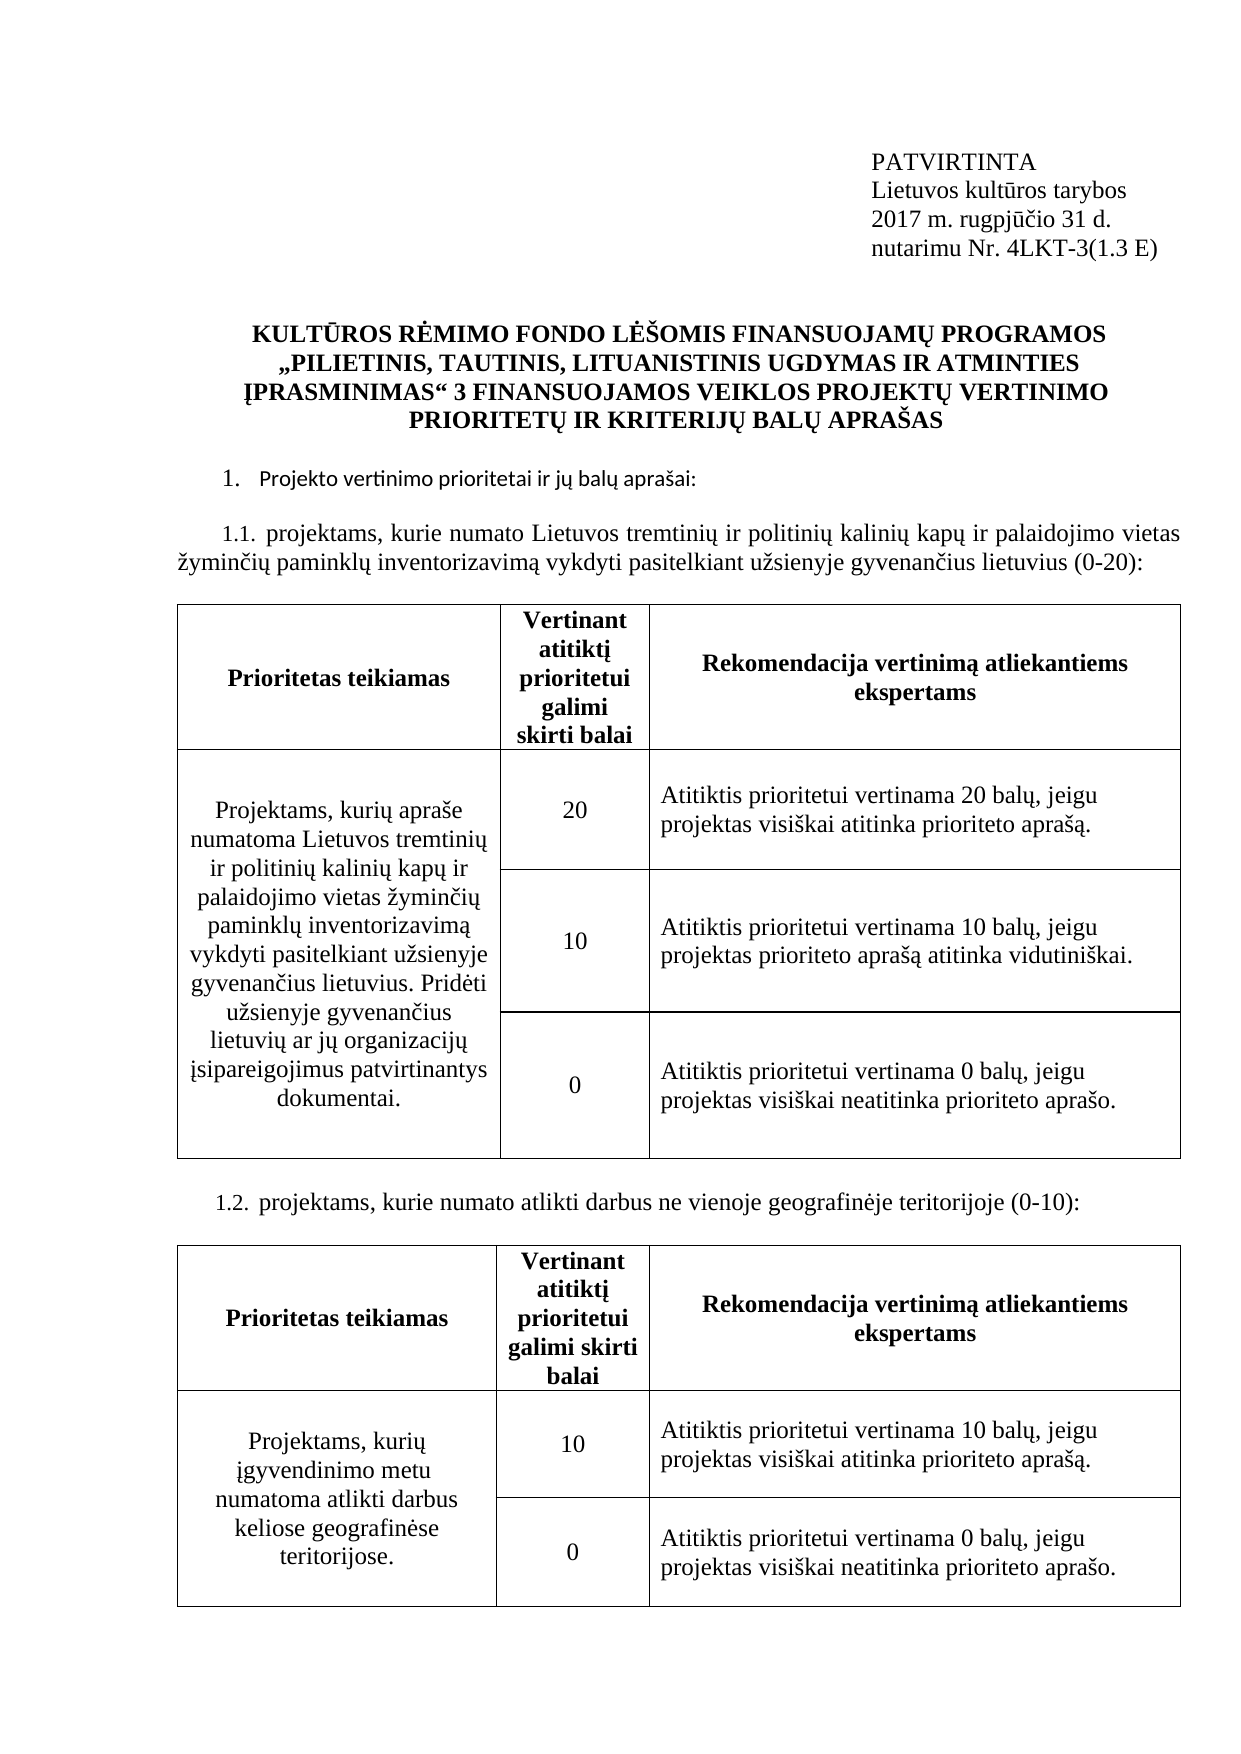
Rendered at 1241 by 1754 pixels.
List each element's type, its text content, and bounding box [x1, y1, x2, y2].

text 1.1. projektams, kurie numato Lietuvos tremtinių ir politinių kalinių kapų ir palaidojimo vietas žyminčių paminklų inventorizavimą vykdyti pasitelkiant užsienyje gyvenančius lietuvius (0-20): [177, 518, 1181, 576]
table_header Prioritetas teikiamas [178, 1246, 496, 1389]
text KULTŪROS RĖMIMO FONDO LĖŠOMIS FINANSUOJAMŲ PROGRAMOS „PILIETINIS, TAUTINIS, LITUANISTINIS UGDYMAS IR ATMINTIES ĮPRASMINIMAS“ 3 FINANSUOJAMOS VEIKLOS PROJEKTŲ VERTINIMO [177, 319, 1181, 406]
table_cell 20 [501, 750, 649, 869]
table_cell Projektams, kurių įgyvendinimo metu numatoma atlikti darbus keliose geografinėse teritorijose. [178, 1391, 496, 1606]
text PATVIRTINTA [177, 147, 1181, 176]
table_cell Atitiktis prioritetui vertinama 0 balų, jeigu projektas visiškai neatitinka prioriteto aprašo. [650, 1498, 1180, 1606]
table_header Vertinant atitiktį prioritetui galimi skirti balai [497, 1246, 649, 1389]
table_cell Atitiktis prioritetui vertinama 10 balų, jeigu projektas prioriteto aprašą atitinka vidutiniškai. [650, 870, 1180, 1011]
table_header Prioritetas teikiamas [178, 605, 500, 749]
table_cell 10 [501, 870, 649, 1011]
table_cell 0 [501, 1013, 649, 1157]
text 1. Projekto vertinimo prioritetai ir jų balų aprašai: [222, 463, 1181, 492]
table_cell Atitiktis prioritetui vertinama 20 balų, jeigu projektas visiškai atitinka prioriteto aprašą. [650, 750, 1180, 869]
table_cell 0 [497, 1498, 649, 1606]
table_header Rekomendacija vertinimą atliekantiems ekspertams [650, 605, 1180, 749]
table_cell Atitiktis prioritetui vertinama 0 balų, jeigu projektas visiškai neatitinka prioriteto aprašo. [650, 1013, 1180, 1157]
text 1.2. projektams, kurie numato atlikti darbus ne vienoje geografinėje teritorijoje (0-10): [215, 1187, 1181, 1216]
text Lietuvos kultūros tarybos [177, 176, 1181, 204]
text 2017 m. rugpjūčio 31 d. nutarimu Nr. 4LKT-3(1.3 E) [871, 204, 1181, 262]
table_cell 10 [497, 1391, 649, 1497]
text PRIORITETŲ IR KRITERIJŲ BALŲ APRAŠAS [177, 406, 1181, 434]
table_header Rekomendacija vertinimą atliekantiems ekspertams [650, 1246, 1180, 1389]
table_header Vertinant atitiktį prioritetui galimi skirti balai [501, 605, 649, 749]
table_cell Projektams, kurių apraše numatoma Lietuvos tremtinių ir politinių kalinių kapų ir palaidojimo vietas žyminčių paminklų inventorizavimą vykdyti pasitelkiant užsienyje gyvenančius lietuvius. Pridėti užsienyje gyvenančius lietuvių ar jų organizacijų įsipareigojimus patvirtinantys dokumentai. [178, 750, 500, 1157]
table_cell Atitiktis prioritetui vertinama 10 balų, jeigu projektas visiškai atitinka prioriteto aprašą. [650, 1391, 1180, 1497]
